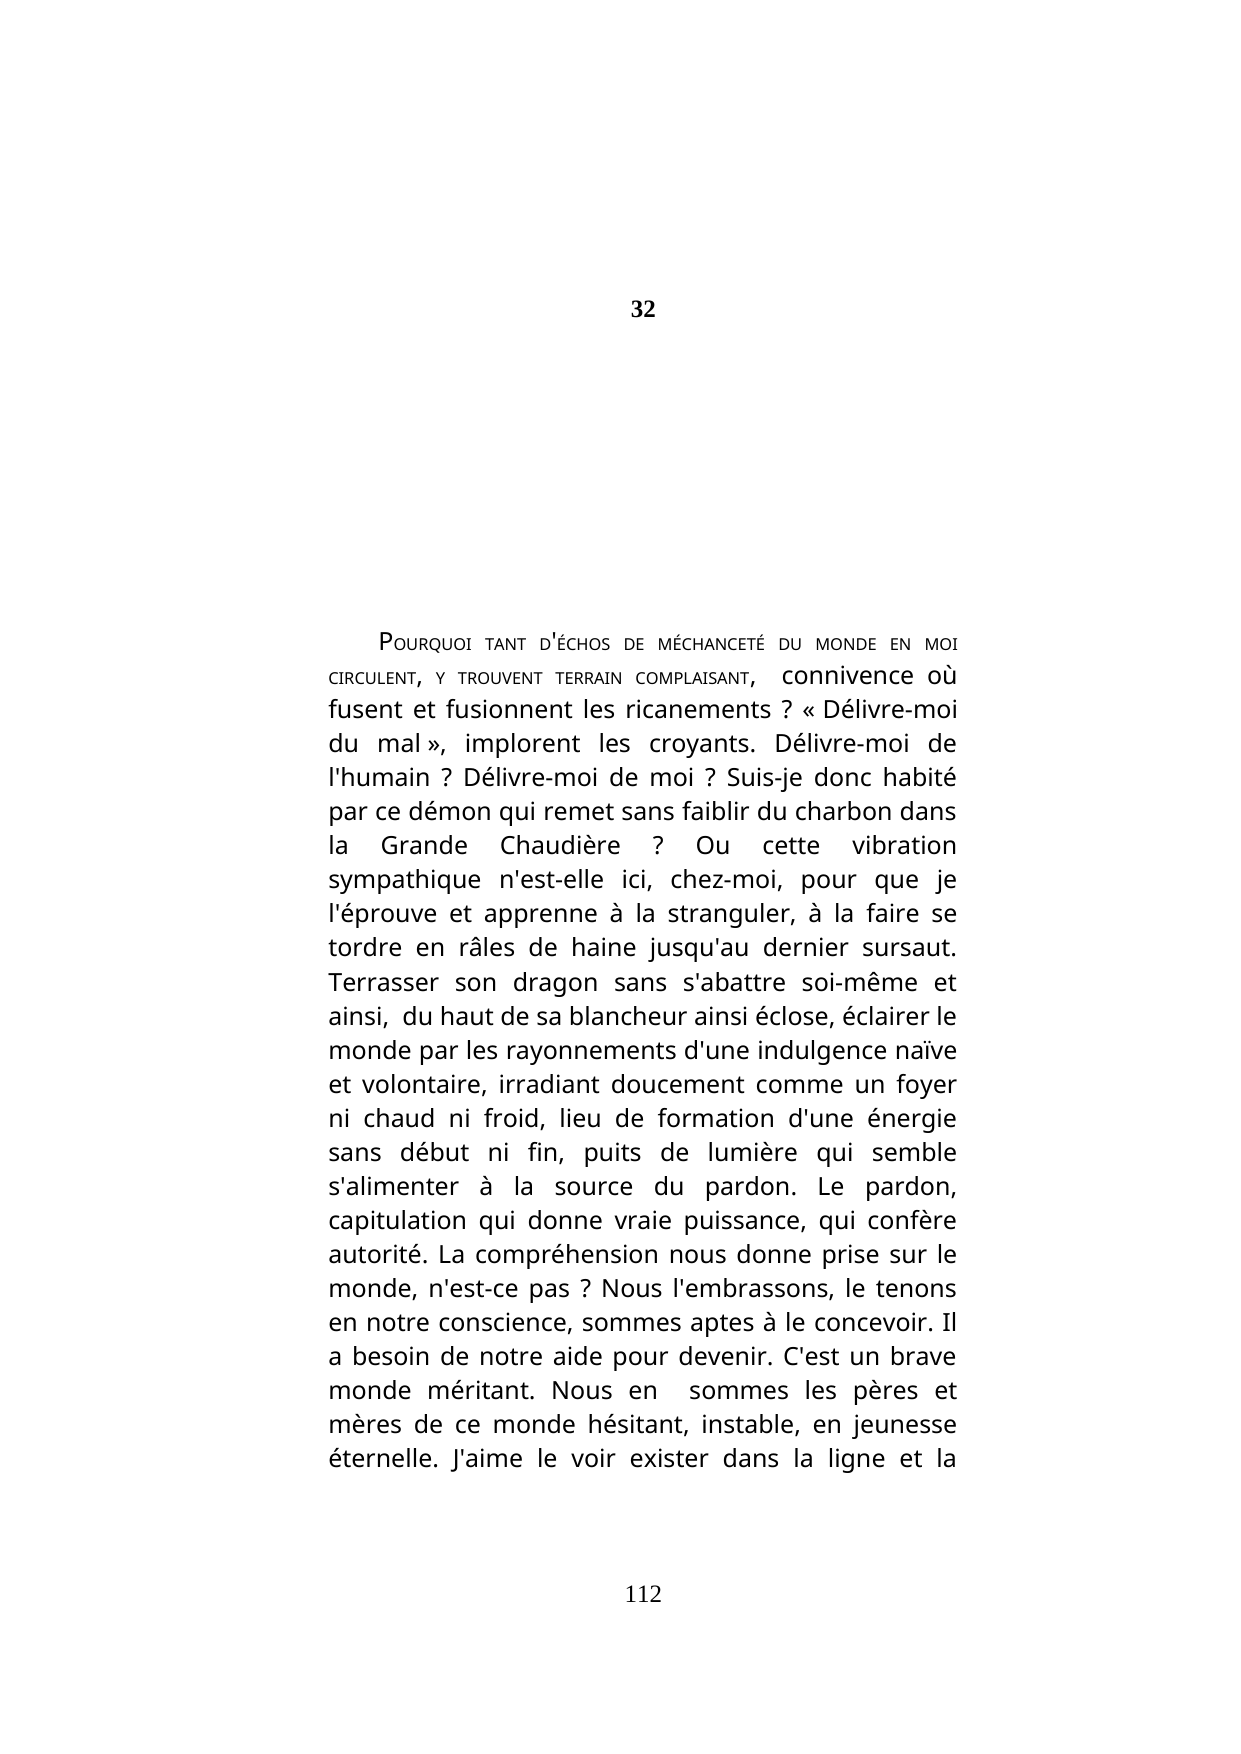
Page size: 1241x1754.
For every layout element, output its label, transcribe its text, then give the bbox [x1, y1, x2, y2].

text 32 [328, 268, 958, 351]
text Pourquoi tant d'échos de méchanceté du monde en moi circulent, y trouvent terrain complaisant, connivence où fusent et fusionnent les ricanements ? « Délivre-moi du mal », implorent les croyants. Délivre-moi de l'humain ? Délivre-moi de moi ? Suis-je donc habité par ce démon qui remet sans faiblir du charbon dans la Grande Chaudière ? Ou cette vibration sympathique n'est-elle ici, chez-moi, pour que je l'éprouve et apprenne à la stranguler, à la faire se tordre en râles de haine jusqu'au dernier sursaut. Terrasser son dragon sans s'abattre soi-même et ainsi, du haut de sa blancheur ainsi éclose, éclairer le monde par les rayonnements d'une indulgence naïve et volontaire, irradiant doucement comme un foyer ni chaud ni froid, lieu de formation d'une énergie sans début ni fin, puits de lumière qui semble s'alimenter à la source du pardon. Le pardon, capitulation qui donne vraie puissance, qui confère autorité. La compréhension nous donne prise sur le monde, n'est-ce pas ? Nous l'embrassons, le tenons en notre conscience, sommes aptes à le concevoir. Il a besoin de notre aide pour devenir. C'est un brave monde méritant. Nous en sommes les pères et mères de ce monde hésitant, instable, en jeunesse éternelle. J'aime le voir exister dans la ligne et la [328, 623, 958, 1475]
